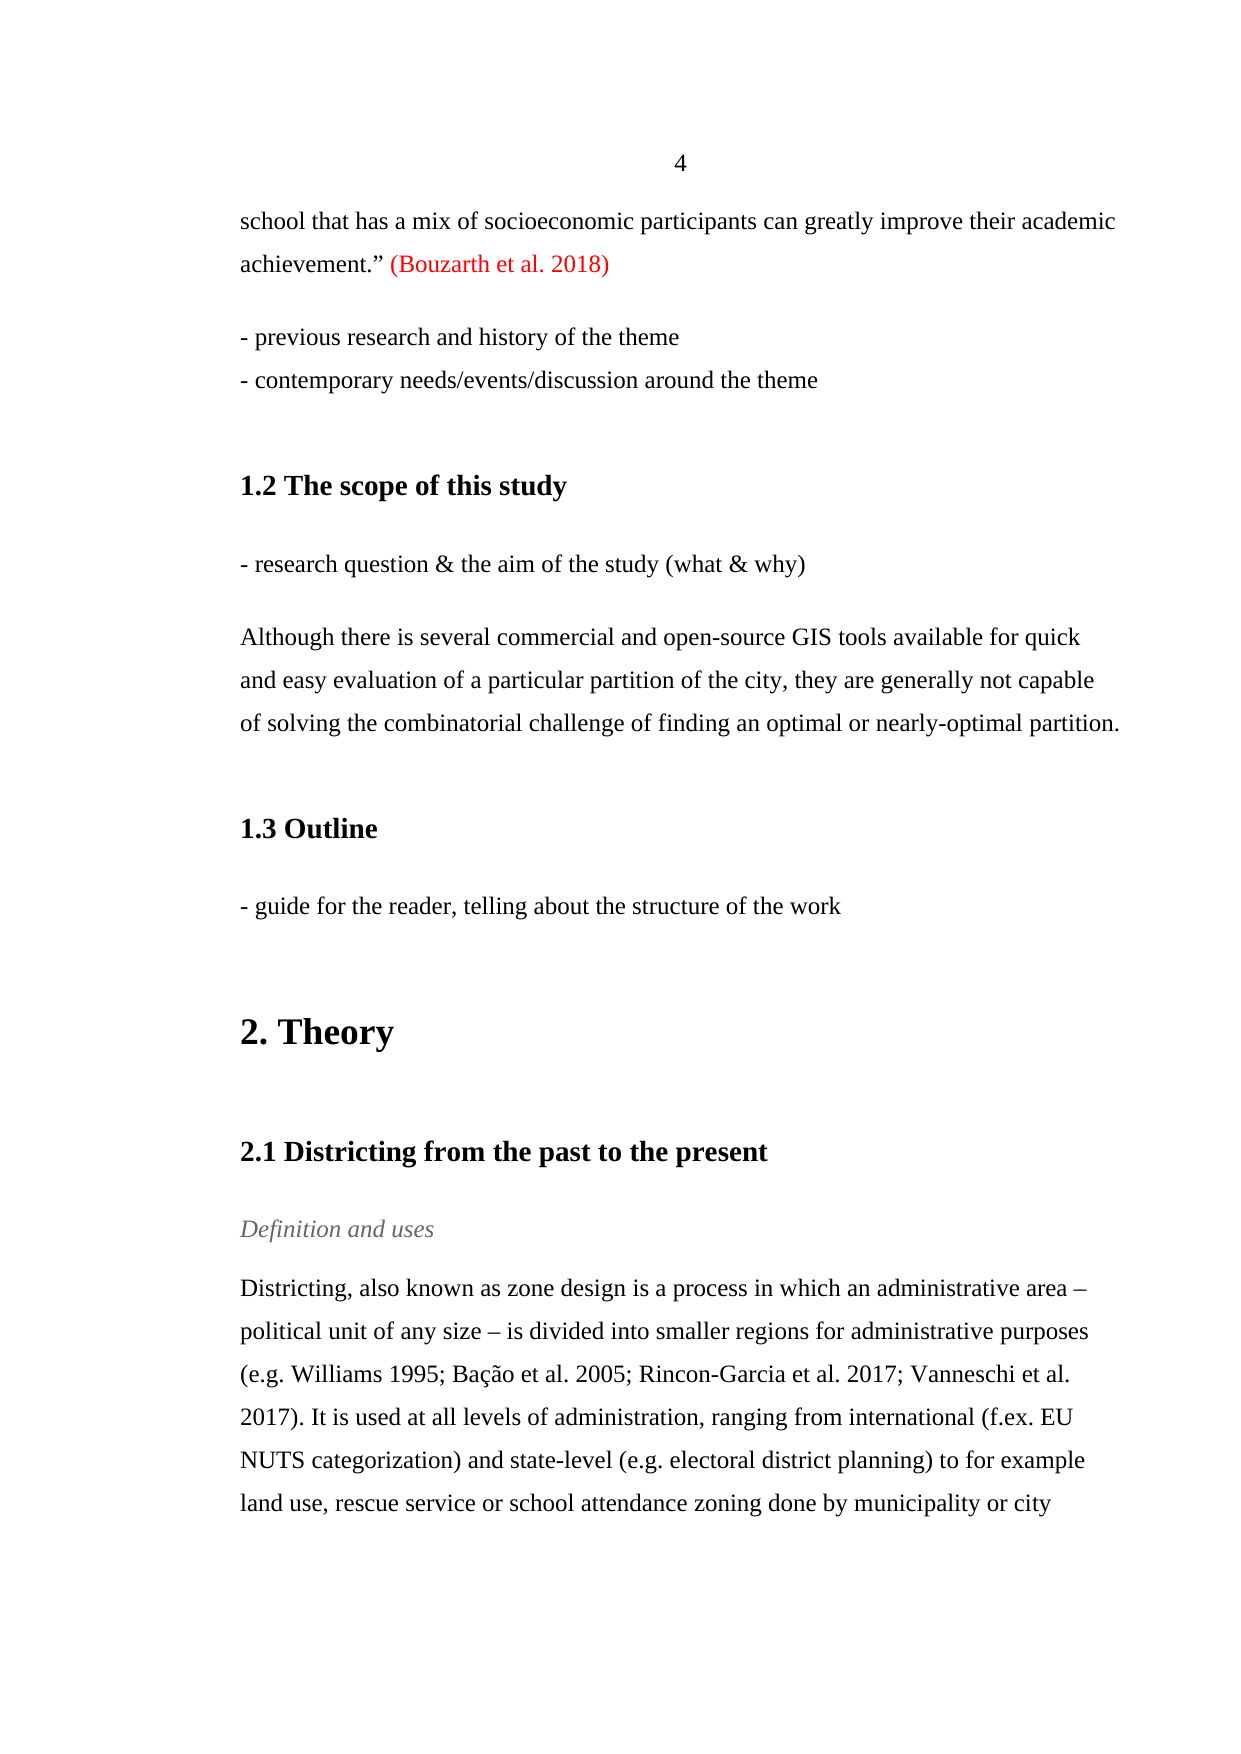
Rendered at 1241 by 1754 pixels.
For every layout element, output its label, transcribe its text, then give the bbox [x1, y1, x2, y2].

subtitle 1.3 Outline [240, 811, 1121, 845]
subtitle 2. Theory [240, 1009, 1121, 1053]
subtitle 2.1 Districting from the past to the present [240, 1134, 1121, 1168]
text school that has a mix of socioeconomic participants can greatly improve their academic achievement.” (Bouzarth et al. 2018) [240, 206, 1121, 278]
text Although there is several commercial and open-source GIS tools available for quick and easy evaluation of a particular partition of the city, they are generally not capable of solving the combinatorial challenge of finding an optimal or nearly-optimal partition. [240, 622, 1121, 737]
text - previous research and history of the theme - contemporary needs/events/discussion around the theme [240, 322, 1121, 394]
subtitle 1.2 The scope of this study [240, 468, 1121, 502]
text Districting, also known as zone design is a process in which an administrative area – political unit of any size – is divided into smaller regions for administrative purposes (e.g. Williams 1995; Bação et al. 2005; Rincon-Garcia et al. 2017; Vanneschi et al. 2017). It is used at all levels of administration, ranging from international (f.ex. EU NUTS categorization) and state-level (e.g. electoral district planning) to for example land use, rescue service or school attendance zoning done by municipality or city [240, 1273, 1121, 1517]
subtitle Definition and uses [240, 1214, 1121, 1243]
text - guide for the reader, telling about the structure of the work [240, 891, 1121, 920]
text - research question & the aim of the study (what & why) [240, 549, 1121, 577]
